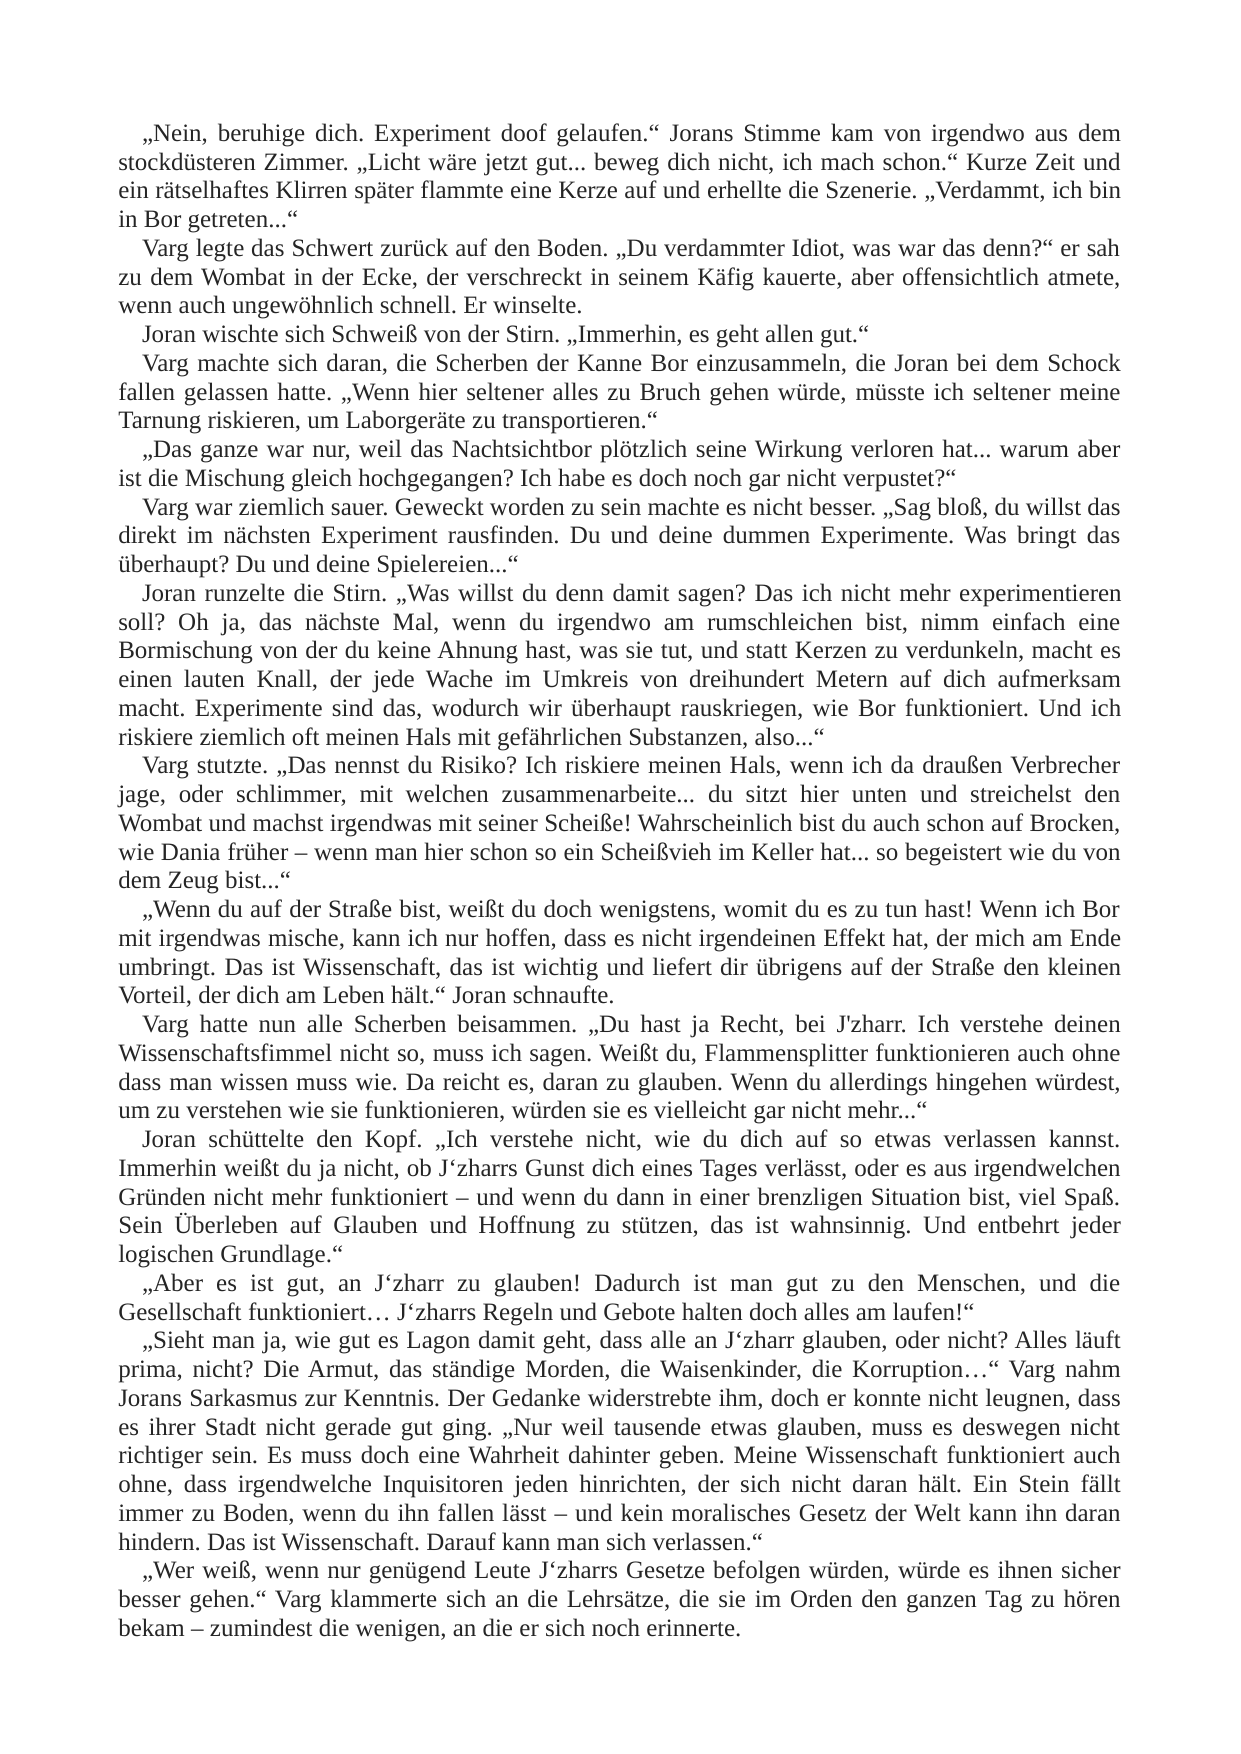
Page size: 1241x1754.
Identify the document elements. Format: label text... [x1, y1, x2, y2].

text „Sieht man ja, wie gut es Lagon damit geht, dass alle an J‘zharr glauben, oder nicht? Alles läuft prima, nicht? Die Armut, das ständige Morden, die Waisenkinder, die Korruption…“ Varg nahm Jorans Sarkasmus zur Kenntnis. Der Gedanke widerstrebte ihm, doch er konnte nicht leugnen, dass es ihrer Stadt nicht gerade gut ging. „Nur weil tausende etwas glauben, muss es deswegen nicht richtiger sein. Es muss doch eine Wahrheit dahinter geben. Meine Wissenschaft funktioniert auch ohne, dass irgendwelche Inquisitoren jeden hinrichten, der sich nicht daran hält. Ein Stein fällt immer zu Boden, wenn du ihn fallen lässt – und kein moralisches Gesetz der Welt kann ihn daran hindern. Das ist Wissenschaft. Darauf kann man sich verlassen.“ [118, 1326, 1122, 1556]
text Varg war ziemlich sauer. Geweckt worden zu sein machte es nicht besser. „Sag bloß, du willst das direkt im nächsten Experiment rausfinden. Du und deine dummen Experimente. Was bringt das überhaupt? Du und deine Spielereien...“ [118, 492, 1122, 578]
text „Das ganze war nur, weil das Nachtsichtbor plötzlich seine Wirkung verloren hat... warum aber ist die Mischung gleich hochgegangen? Ich habe es doch noch gar nicht verpustet?“ [118, 434, 1122, 492]
text Joran runzelte die Stirn. „Was willst du denn damit sagen? Das ich nicht mehr experimentieren soll? Oh ja, das nächste Mal, wenn du irgendwo am rumschleichen bist, nimm einfach eine Bormischung von der du keine Ahnung hast, was sie tut, und statt Kerzen zu verdunkeln, macht es einen lauten Knall, der jede Wache im Umkreis von dreihundert Metern auf dich aufmerksam macht. Experimente sind das, wodurch wir überhaupt rauskriegen, wie Bor funktioniert. Und ich riskiere ziemlich oft meinen Hals mit gefährlichen Substanzen, also...“ [118, 578, 1122, 751]
text „Wenn du auf der Straße bist, weißt du doch wenigstens, womit du es zu tun hast! Wenn ich Bor mit irgendwas mische, kann ich nur hoffen, dass es nicht irgendeinen Effekt hat, der mich am Ende umbringt. Das ist Wissenschaft, das ist wichtig und liefert dir übrigens auf der Straße den kleinen Vorteil, der dich am Leben hält.“ Joran schnaufte. [118, 894, 1122, 1009]
text Joran schüttelte den Kopf. „Ich verstehe nicht, wie du dich auf so etwas verlassen kannst. Immerhin weißt du ja nicht, ob J‘zharrs Gunst dich eines Tages verlässt, oder es aus irgendwelchen Gründen nicht mehr funktioniert – und wenn du dann in einer brenzligen Situation bist, viel Spaß. Sein Überleben auf Glauben und Hoffnung zu stützen, das ist wahnsinnig. Und entbehrt jeder logischen Grundlage.“ [118, 1124, 1122, 1268]
text Varg stutzte. „Das nennst du Risiko? Ich riskiere meinen Hals, wenn ich da draußen Verbrecher jage, oder schlimmer, mit welchen zusammenarbeite... du sitzt hier unten und streichelst den Wombat und machst irgendwas mit seiner Scheiße! Wahrscheinlich bist du auch schon auf Brocken, wie Dania früher – wenn man hier schon so ein Scheißvieh im Keller hat... so begeistert wie du von dem Zeug bist...“ [118, 751, 1122, 894]
text „Aber es ist gut, an J‘zharr zu glauben! Dadurch ist man gut zu den Menschen, und die Gesellschaft funktioniert… J‘zharrs Regeln und Gebote halten doch alles am laufen!“ [118, 1268, 1122, 1326]
text Joran wischte sich Schweiß von der Stirn. „Immerhin, es geht allen gut.“ [118, 319, 1122, 348]
text Varg hatte nun alle Scherben beisammen. „Du hast ja Recht, bei J'zharr. Ich verstehe deinen Wissenschaftsfimmel nicht so, muss ich sagen. Weißt du, Flammensplitter funktionieren auch ohne dass man wissen muss wie. Da reicht es, daran zu glauben. Wenn du allerdings hingehen würdest, um zu verstehen wie sie funktionieren, würden sie es vielleicht gar nicht mehr...“ [118, 1009, 1122, 1124]
text Varg machte sich daran, die Scherben der Kanne Bor einzusammeln, die Joran bei dem Schock fallen gelassen hatte. „Wenn hier seltener alles zu Bruch gehen würde, müsste ich seltener meine Tarnung riskieren, um Laborgeräte zu transportieren.“ [118, 348, 1122, 434]
text „Wer weiß, wenn nur genügend Leute J‘zharrs Gesetze befolgen würden, würde es ihnen sicher besser gehen.“ Varg klammerte sich an die Lehrsätze, die sie im Orden den ganzen Tag zu hören bekam – zumindest die wenigen, an die er sich noch erinnerte. [118, 1556, 1122, 1642]
text „Nein, beruhige dich. Experiment doof gelaufen.“ Jorans Stimme kam von irgendwo aus dem stockdüsteren Zimmer. „Licht wäre jetzt gut... beweg dich nicht, ich mach schon.“ Kurze Zeit und ein rätselhaftes Klirren später flammte eine Kerze auf und erhellte die Szenerie. „Verdammt, ich bin in Bor getreten...“ [118, 118, 1122, 233]
text Varg legte das Schwert zurück auf den Boden. „Du verdammter Idiot, was war das denn?“ er sah zu dem Wombat in der Ecke, der verschreckt in seinem Käfig kauerte, aber offensichtlich atmete, wenn auch ungewöhnlich schnell. Er winselte. [118, 233, 1122, 319]
